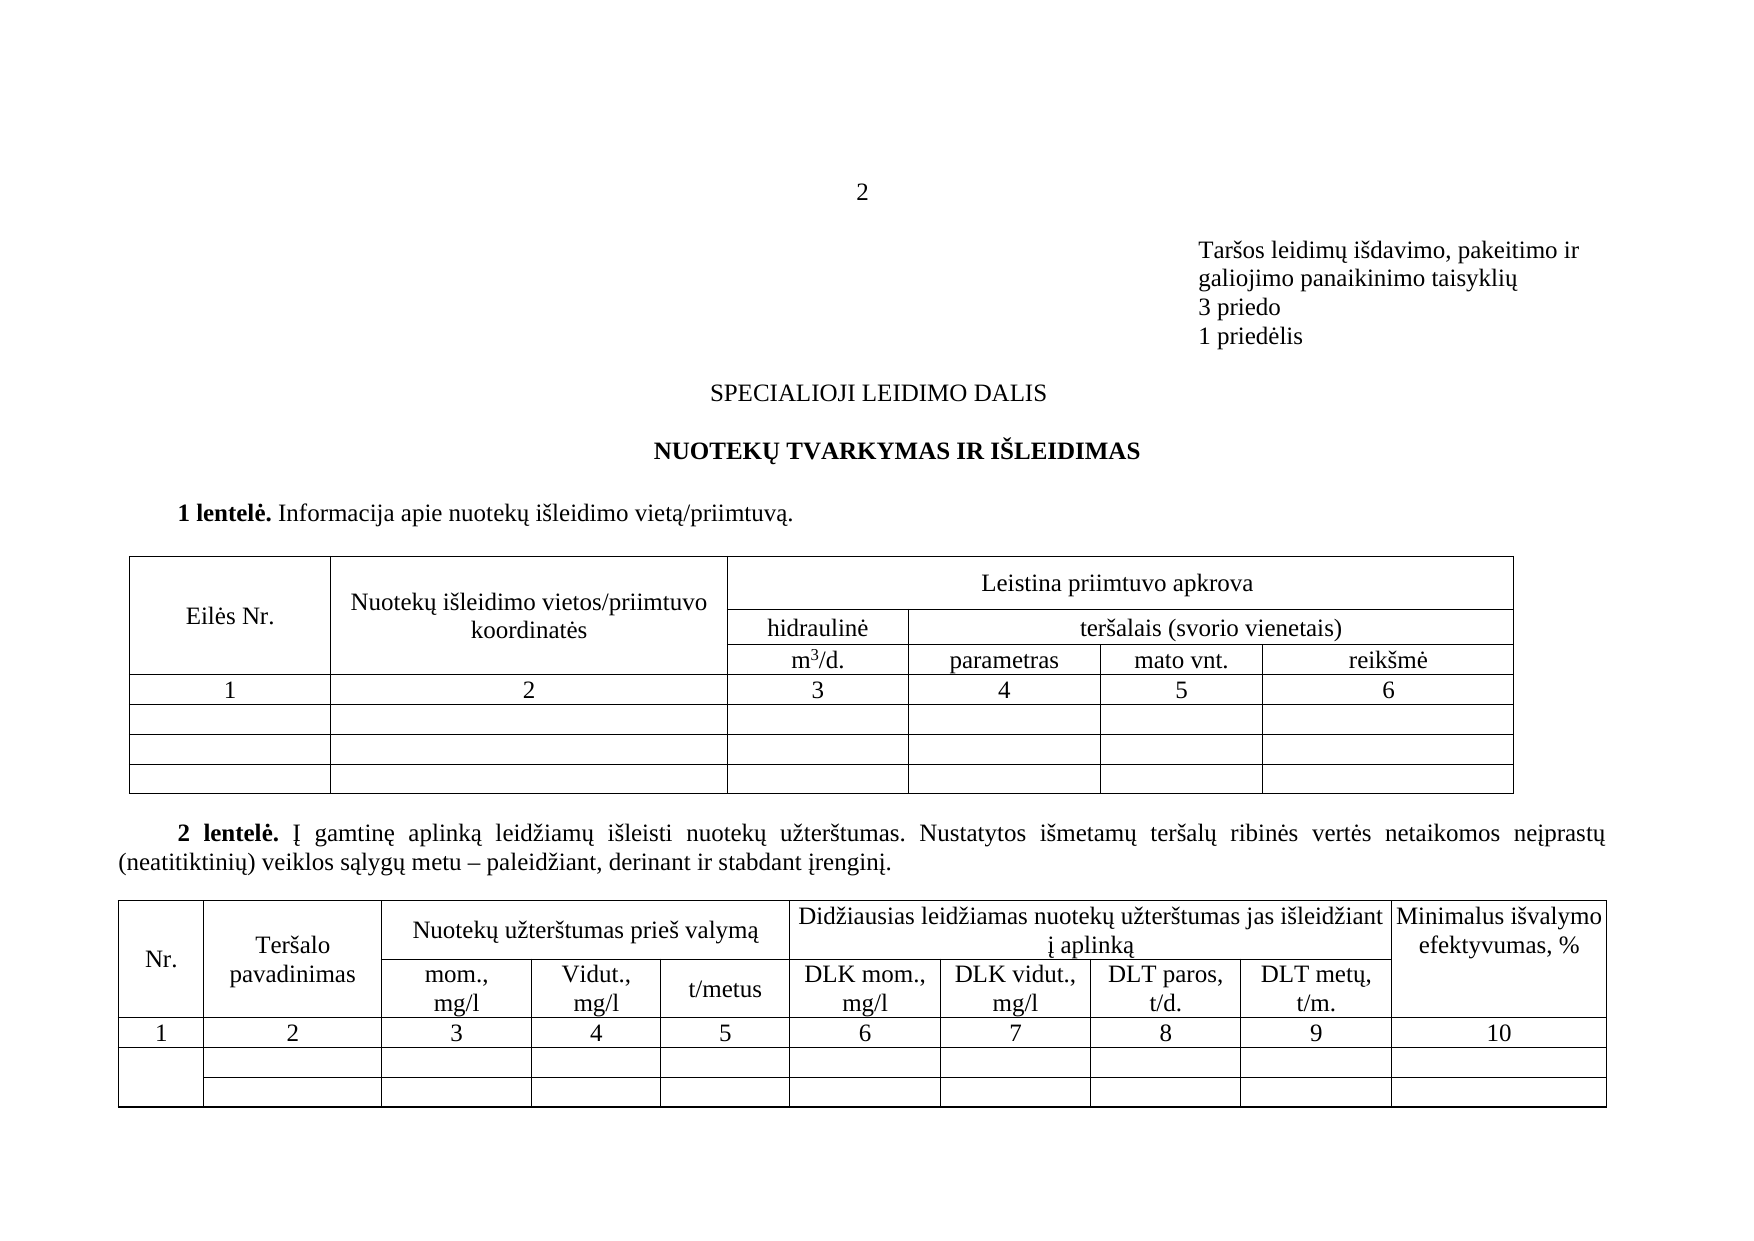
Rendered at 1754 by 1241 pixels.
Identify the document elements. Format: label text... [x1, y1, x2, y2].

table_cell [909, 735, 1100, 763]
table_cell [728, 735, 908, 763]
table_cell 10 [1392, 1018, 1606, 1047]
table_cell [790, 1078, 940, 1106]
table_header Nuotekų išleidimo vietos/priimtuvo koordinatės [331, 557, 727, 674]
table_cell [130, 735, 330, 763]
table_cell 4 [909, 675, 1100, 704]
table_cell Vidut., mg/l [532, 960, 660, 1017]
table_cell [1101, 705, 1262, 734]
table_cell [1392, 1048, 1606, 1077]
table_cell 6 [1263, 675, 1513, 704]
table_cell hidraulinė [728, 610, 908, 644]
table_cell 3 [382, 1018, 531, 1047]
table_cell 6 [790, 1018, 940, 1047]
table_cell [790, 1048, 940, 1077]
table_cell 7 [941, 1018, 1090, 1047]
table_cell DLT paros, t/d. [1091, 960, 1240, 1017]
table_cell 3 [728, 675, 908, 704]
table_cell t/metus [661, 960, 789, 1017]
table_header Teršalo pavadinimas [204, 901, 381, 1017]
table_cell [661, 1078, 789, 1106]
table_cell 5 [1101, 675, 1262, 704]
table_cell [331, 765, 727, 793]
table_cell [1241, 1078, 1391, 1106]
table_cell [909, 705, 1100, 734]
table_cell [1241, 1048, 1391, 1077]
table_cell mom., mg/l [382, 960, 531, 1017]
table_header Nr. [119, 901, 203, 1017]
text 2 lentelė. Į gamtinę aplinką leidžiamų išleisti nuotekų užterštumas. Nustatytos išmetamų teršalų ribinės vertės netaikomos neįprastų (neatitiktinių) veiklos sąlygų metu – paleidžiant, derinant ir stabdant įrenginį. [118, 818, 1606, 876]
table_cell 2 [204, 1018, 381, 1047]
table_cell 1 [119, 1018, 203, 1047]
table_cell 2 [331, 675, 727, 704]
table_cell 5 [661, 1018, 789, 1047]
table_cell DLK vidut., mg/l [941, 960, 1090, 1017]
table_cell 8 [1091, 1018, 1240, 1047]
table_cell parametras [909, 645, 1100, 674]
text 1 lentelė. Informacija apie nuotekų išleidimo vietą/priimtuvą. [118, 498, 1606, 527]
table_cell [382, 1078, 531, 1106]
table_cell [204, 1048, 381, 1077]
table_cell [941, 1048, 1090, 1077]
table_header Leistina priimtuvo apkrova [728, 557, 1513, 609]
table_cell [728, 765, 908, 793]
table_cell reikšmė [1263, 645, 1513, 674]
table_cell [382, 1048, 531, 1077]
table_cell [728, 705, 908, 734]
table_cell [1263, 735, 1513, 763]
table_cell [1101, 765, 1262, 793]
table_cell [130, 765, 330, 793]
table_cell [1091, 1078, 1240, 1106]
table_cell [909, 765, 1100, 793]
table_cell teršalais (svorio vienetais) [909, 610, 1513, 644]
table_cell [1392, 1078, 1606, 1106]
table_header Minimalus išvalymo efektyvumas, % [1392, 901, 1606, 1017]
table_cell [331, 705, 727, 734]
text Taršos leidimų išdavimo, pakeitimo ir galiojimo panaikinimo taisyklių [1198, 235, 1606, 292]
table_cell 1 [130, 675, 330, 704]
table_header Nuotekų užterštumas prieš valymą [382, 901, 789, 958]
table_cell [1263, 765, 1513, 793]
table_cell [1263, 705, 1513, 734]
table_cell mato vnt. [1101, 645, 1262, 674]
table_cell m3/d. [728, 645, 908, 674]
table_cell [1091, 1048, 1240, 1077]
table_cell DLK mom., mg/l [790, 960, 940, 1017]
table_cell 4 [532, 1018, 660, 1047]
text 1 priedėlis [194, 321, 1606, 350]
text SPECIALIOJI LEIDIMO DALIS [118, 378, 1606, 407]
table_cell [1101, 735, 1262, 763]
table_cell [119, 1048, 203, 1106]
table_header Didžiausias leidžiamas nuotekų užterštumas jas išleidžiant į aplinką [790, 901, 1391, 958]
table_cell [532, 1048, 660, 1077]
table_cell [331, 735, 727, 763]
table_cell 9 [1241, 1018, 1391, 1047]
table_cell [532, 1078, 660, 1106]
table_cell [204, 1078, 381, 1106]
text 3 priedo [194, 292, 1606, 321]
table_cell [941, 1078, 1090, 1106]
table_cell [130, 705, 330, 734]
table_cell [661, 1048, 789, 1077]
table_cell DLT metų, t/m. [1241, 960, 1391, 1017]
text Nuotekų TVARKYMAS IR išleidimas [188, 436, 1606, 465]
table_header Eilės Nr. [130, 557, 330, 674]
